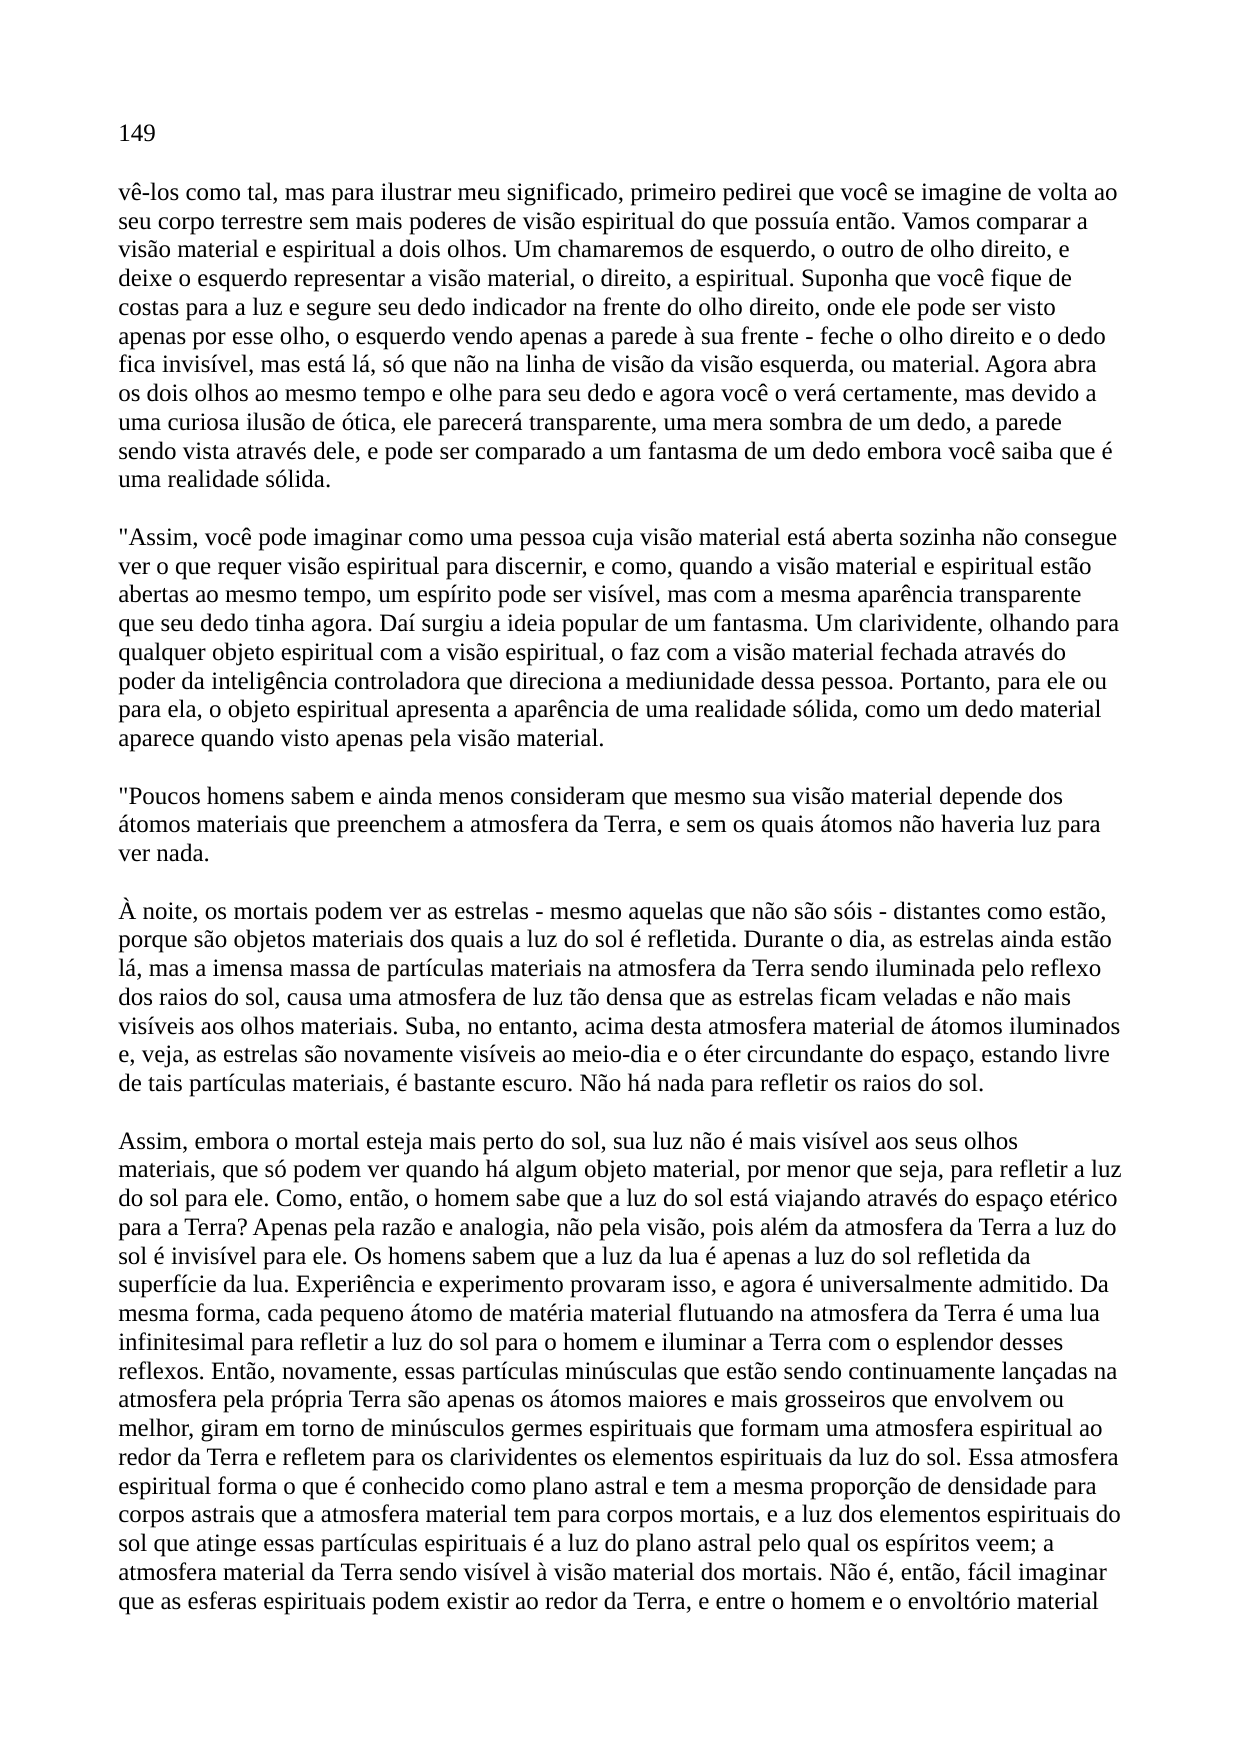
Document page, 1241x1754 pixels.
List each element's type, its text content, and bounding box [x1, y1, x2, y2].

text vê-los como tal, mas para ilustrar meu significado, primeiro pedirei que você se imagine de volta ao seu corpo terrestre sem mais poderes de visão espiritual do que possuía então. Vamos comparar a visão material e espiritual a dois olhos. Um chamaremos de esquerdo, o outro de olho direito, e deixe o esquerdo representar a visão material, o direito, a espiritual. Suponha que você fique de costas para a luz e segure seu dedo indicador na frente do olho direito, onde ele pode ser visto apenas por esse olho, o esquerdo vendo apenas a parede à sua frente - feche o olho direito e o dedo fica invisível, mas está lá, só que não na linha de visão da visão esquerda, ou material. Agora abra os dois olhos ao mesmo tempo e olhe para seu dedo e agora você o verá certamente, mas devido a uma curiosa ilusão de ótica, ele parecerá transparente, uma mera sombra de um dedo, a parede sendo vista através dele, e pode ser comparado a um fantasma de um dedo embora você saiba que é uma realidade sólida. [118, 177, 1122, 493]
text Assim, embora o mortal esteja mais perto do sol, sua luz não é mais visível aos seus olhos materiais, que só podem ver quando há algum objeto material, por menor que seja, para refletir a luz do sol para ele. Como, então, o homem sabe que a luz do sol está viajando através do espaço etérico para a Terra? Apenas pela razão e analogia, não pela visão, pois além da atmosfera da Terra a luz do sol é invisível para ele. Os homens sabem que a luz da lua é apenas a luz do sol refletida da superfície da lua. Experiência e experimento provaram isso, e agora é universalmente admitido. Da mesma forma, cada pequeno átomo de matéria material flutuando na atmosfera da Terra é uma lua infinitesimal para refletir a luz do sol para o homem e iluminar a Terra com o esplendor desses reflexos. Então, novamente, essas partículas minúsculas que estão sendo continuamente lançadas na atmosfera pela própria Terra são apenas os átomos maiores e mais grosseiros que envolvem ou melhor, giram em torno de minúsculos germes espirituais que formam uma atmosfera espiritual ao redor da Terra e refletem para os clarividentes os elementos espirituais da luz do sol. Essa atmosfera espiritual forma o que é conhecido como plano astral e tem a mesma proporção de densidade para corpos astrais que a atmosfera material tem para corpos mortais, e a luz dos elementos espirituais do sol que atinge essas partículas espirituais é a luz do plano astral pelo qual os espíritos veem; a atmosfera material da Terra sendo visível à visão material dos mortais. Não é, então, fácil imaginar que as esferas espirituais podem existir ao redor da Terra, e entre o homem e o envoltório material [118, 1126, 1122, 1614]
text "Assim, você pode imaginar como uma pessoa cuja visão material está aberta sozinha não consegue ver o que requer visão espiritual para discernir, e como, quando a visão material e espiritual estão abertas ao mesmo tempo, um espírito pode ser visível, mas com a mesma aparência transparente que seu dedo tinha agora. Daí surgiu a ideia popular de um fantasma. Um clarividente, olhando para qualquer objeto espiritual com a visão espiritual, o faz com a visão material fechada através do poder da inteligência controladora que direciona a mediunidade dessa pessoa. Portanto, para ele ou para ela, o objeto espiritual apresenta a aparência de uma realidade sólida, como um dedo material aparece quando visto apenas pela visão material. [118, 522, 1122, 752]
text À noite, os mortais podem ver as estrelas - mesmo aquelas que não são sóis - distantes como estão, porque são objetos materiais dos quais a luz do sol é refletida. Durante o dia, as estrelas ainda estão lá, mas a imensa massa de partículas materiais na atmosfera da Terra sendo iluminada pelo reflexo dos raios do sol, causa uma atmosfera de luz tão densa que as estrelas ficam veladas e não mais visíveis aos olhos materiais. Suba, no entanto, acima desta atmosfera material de átomos iluminados e, veja, as estrelas são novamente visíveis ao meio-dia e o éter circundante do espaço, estando livre de tais partículas materiais, é bastante escuro. Não há nada para refletir os raios do sol. [118, 896, 1122, 1097]
text "Poucos homens sabem e ainda menos consideram que mesmo sua visão material depende dos átomos materiais que preenchem a atmosfera da Terra, e sem os quais átomos não haveria luz para ver nada. [118, 781, 1122, 867]
